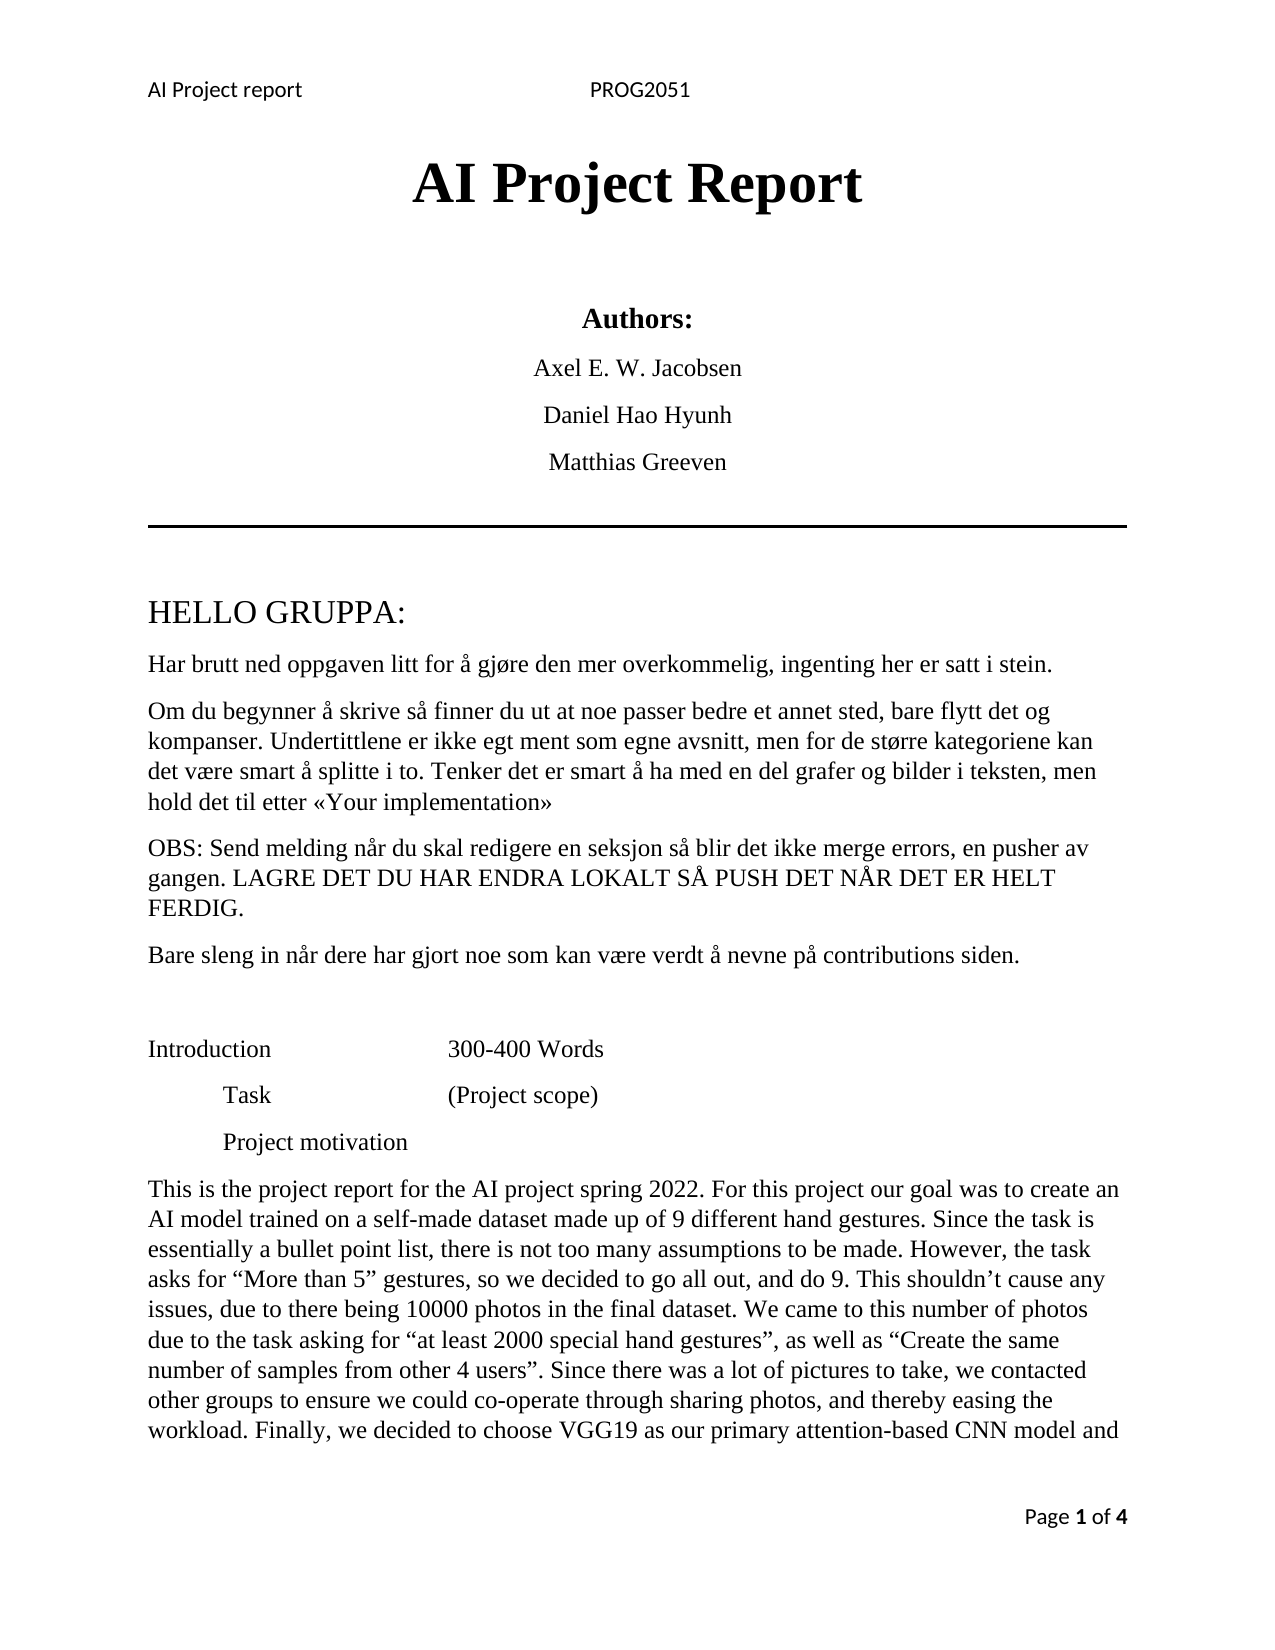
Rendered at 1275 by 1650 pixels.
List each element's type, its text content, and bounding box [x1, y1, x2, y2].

text Task (Project scope) [148, 1081, 1127, 1109]
text Matthias Greeven [148, 447, 1127, 476]
text AI Project Report [148, 148, 1127, 215]
text Bare sleng in når dere har gjort noe som kan være verdt å nevne på contributions siden. [148, 940, 1127, 969]
text This is the project report for the AI project spring 2022. For this project our goal was to create an AI model trained on a self-made dataset made up of 9 different hand gestures. Since the task is essentially a bullet point list, there is not too many assumptions to be made. However, the task asks for “More than 5” gestures, so we decided to go all out, and do 9. This shouldn’t cause any issues, due to there being 10000 photos in the final dataset. We came to this number of photos due to the task asking for “at least 2000 special hand gestures”, as well as “Create the same number of samples from other 4 users”. Since there was a lot of pictures to take, we contacted other groups to ensure we could co-operate through sharing photos, and thereby easing the workload. Finally, we decided to choose VGG19 as our primary attention-based CNN model and [148, 1174, 1127, 1444]
text Har brutt ned oppgaven litt for å gjøre den mer overkommelig, ingenting her er satt i stein. [148, 649, 1127, 678]
text OBS: Send melding når du skal redigere en seksjon så blir det ikke merge errors, en pusher av gangen. LAGRE DET DU HAR ENDRA LOKALT SÅ PUSH DET NÅR DET ER HELT FERDIG. [148, 833, 1127, 922]
text Project motivation [148, 1127, 1127, 1156]
text Om du begynner å skrive så finner du ut at noe passer bedre et annet sted, bare flytt det og kompanser. Undertittlene er ikke egt ment som egne avsnitt, men for de større kategoriene kan det være smart å splitte i to. Tenker det er smart å ha med en del grafer og bilder i teksten, men hold det til etter «Your implementation» [148, 696, 1127, 815]
text Authors: [148, 302, 1127, 335]
text Daniel Hao Hyunh [148, 400, 1127, 429]
text Introduction 300-400 Words [148, 1034, 1127, 1063]
text HELLO GRUPPA: [148, 593, 1127, 631]
text Axel E. W. Jacobsen [148, 353, 1127, 382]
